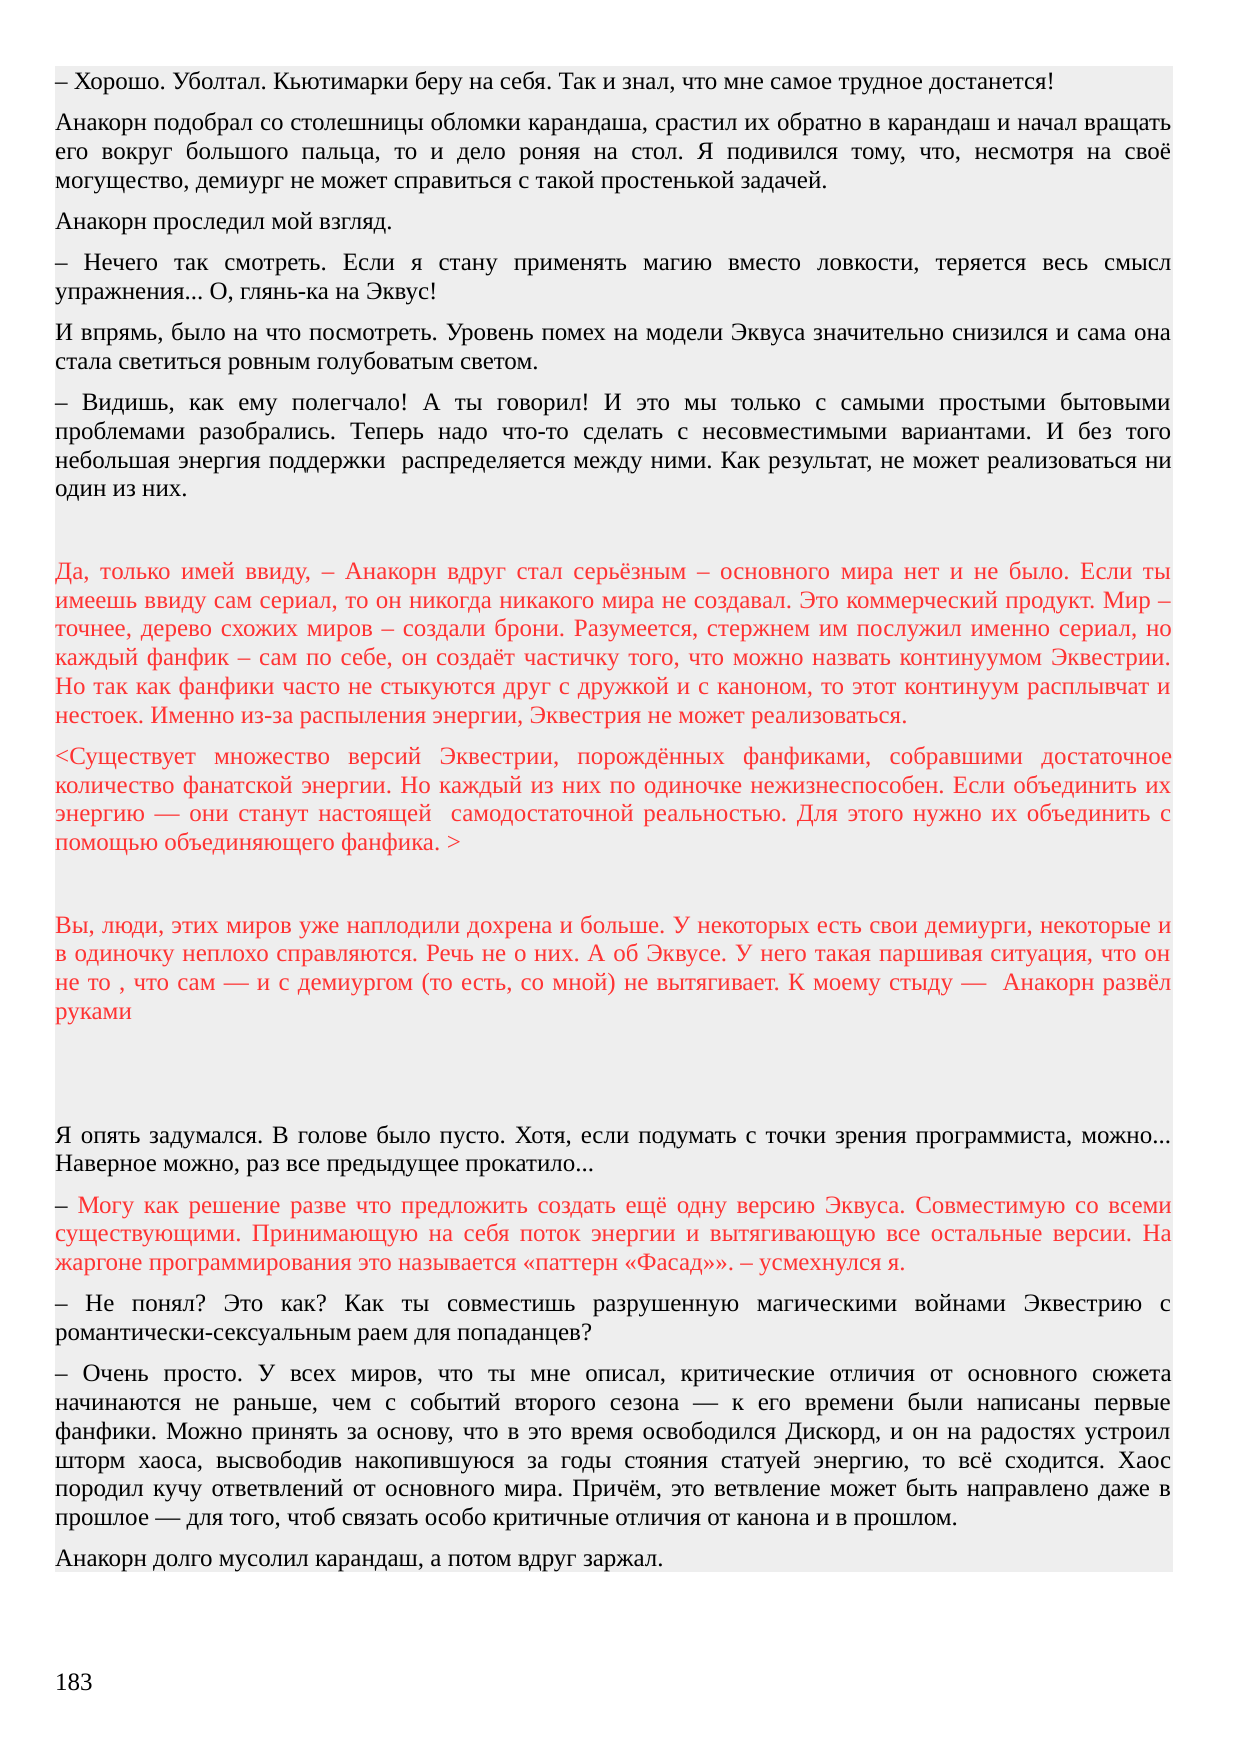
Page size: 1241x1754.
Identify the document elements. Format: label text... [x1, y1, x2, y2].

text – Хорошо. Уболтал. Кьютимарки беру на себя. Так и знал, что мне самое трудное достанется! [55, 66, 1173, 95]
text – Не понял? Это как? Как ты совместишь разрушенную магическими войнами Эквестрию с романтически-сексуальным раем для попаданцев? [55, 1288, 1173, 1346]
text И впрямь, было на что посмотреть. Уровень помех на модели Эквуса значительно снизился и сама она стала светиться ровным голубоватым светом. [55, 317, 1173, 375]
text – Могу как решение разве что предложить создать ещё одну версию Эквуса. Совместимую со всеми существующими. Принимающую на себя поток энергии и вытягивающую все остальные версии. На жаргоне программирования это называется «паттерн «Фасад»». – усмехнулся я. [55, 1190, 1173, 1276]
text – Нечего так смотреть. Если я стану применять магию вместо ловкости, теряется весь смысл упражнения... О, глянь-ка на Эквус! [55, 247, 1173, 305]
text Анакорн подобрал со столешницы обломки карандаша, срастил их обратно в карандаш и начал вращать его вокруг большого пальца, то и дело роняя на стол. Я подивился тому, что, несмотря на своё могущество, демиург не может справиться с такой простенькой задачей. [55, 107, 1173, 193]
text <Существует множество версий Эквестрии, порождённых фанфиками, собравшими достаточное количество фанатской энергии. Но каждый из них по одиночке нежизнеспособен. Если объединить их энергию — они станут настоящей самодостаточной реальностью. Для этого нужно их объединить с помощью объединяющего фанфика. > [55, 741, 1173, 856]
text Да, только имей ввиду, – Анакорн вдруг стал серьёзным – основного мира нет и не было. Если ты имеешь ввиду сам сериал, то он никогда никакого мира не создавал. Это коммерческий продукт. Мир – точнее, дерево схожих миров – создали брони. Разумеется, стержнем им послужил именно сериал, но каждый фанфик – сам по себе, он создаёт частичку того, что можно назвать континуумом Эквестрии. Но так как фанфики часто не стыкуются друг с дружкой и с каноном, то этот континуум расплывчат и нестоек. Именно из-за распыления энергии, Эквестрия не может реализоваться. [55, 556, 1173, 728]
text Анакорн долго мусолил карандаш, а потом вдруг заржал. [55, 1543, 1173, 1572]
text Анакорн проследил мой взгляд. [55, 206, 1173, 235]
text Вы, люди, этих миров уже наплодили дохрена и больше. У некоторых есть свои демиурги, некоторые и в одиночку неплохо справляются. Речь не о них. А об Эквусе. У него такая паршивая ситуация, что он не то , что сам — и с демиургом (то есть, со мной) не вытягивает. К моему стыду — Анакорн развёл руками [55, 910, 1173, 1025]
text – Видишь, как ему полегчало! А ты говорил! И это мы только с самыми простыми бытовыми проблемами разобрались. Теперь надо что-то сделать с несовместимыми вариантами. И без того небольшая энергия поддержки распределяется между ними. Как результат, не может реализоваться ни один из них. [55, 387, 1173, 502]
text – Очень просто. У всех миров, что ты мне описал, критические отличия от основного сюжета начинаются не раньше, чем с событий второго сезона — к его времени были написаны первые фанфики. Можно принять за основу, что в это время освободился Дискорд, и он на радостях устроил шторм хаоса, высвободив накопившуюся за годы стояния статуей энергию, то всё сходится. Хаос породил кучу ответвлений от основного мира. Причём, это ветвление может быть направлено даже в прошлое — для того, чтоб связать особо критичные отличия от канона и в прошлом. [55, 1358, 1173, 1531]
text Я опять задумался. В голове было пусто. Хотя, если подумать с точки зрения программиста, можно... Наверное можно, раз все предыдущее прокатило... [55, 1120, 1173, 1177]
